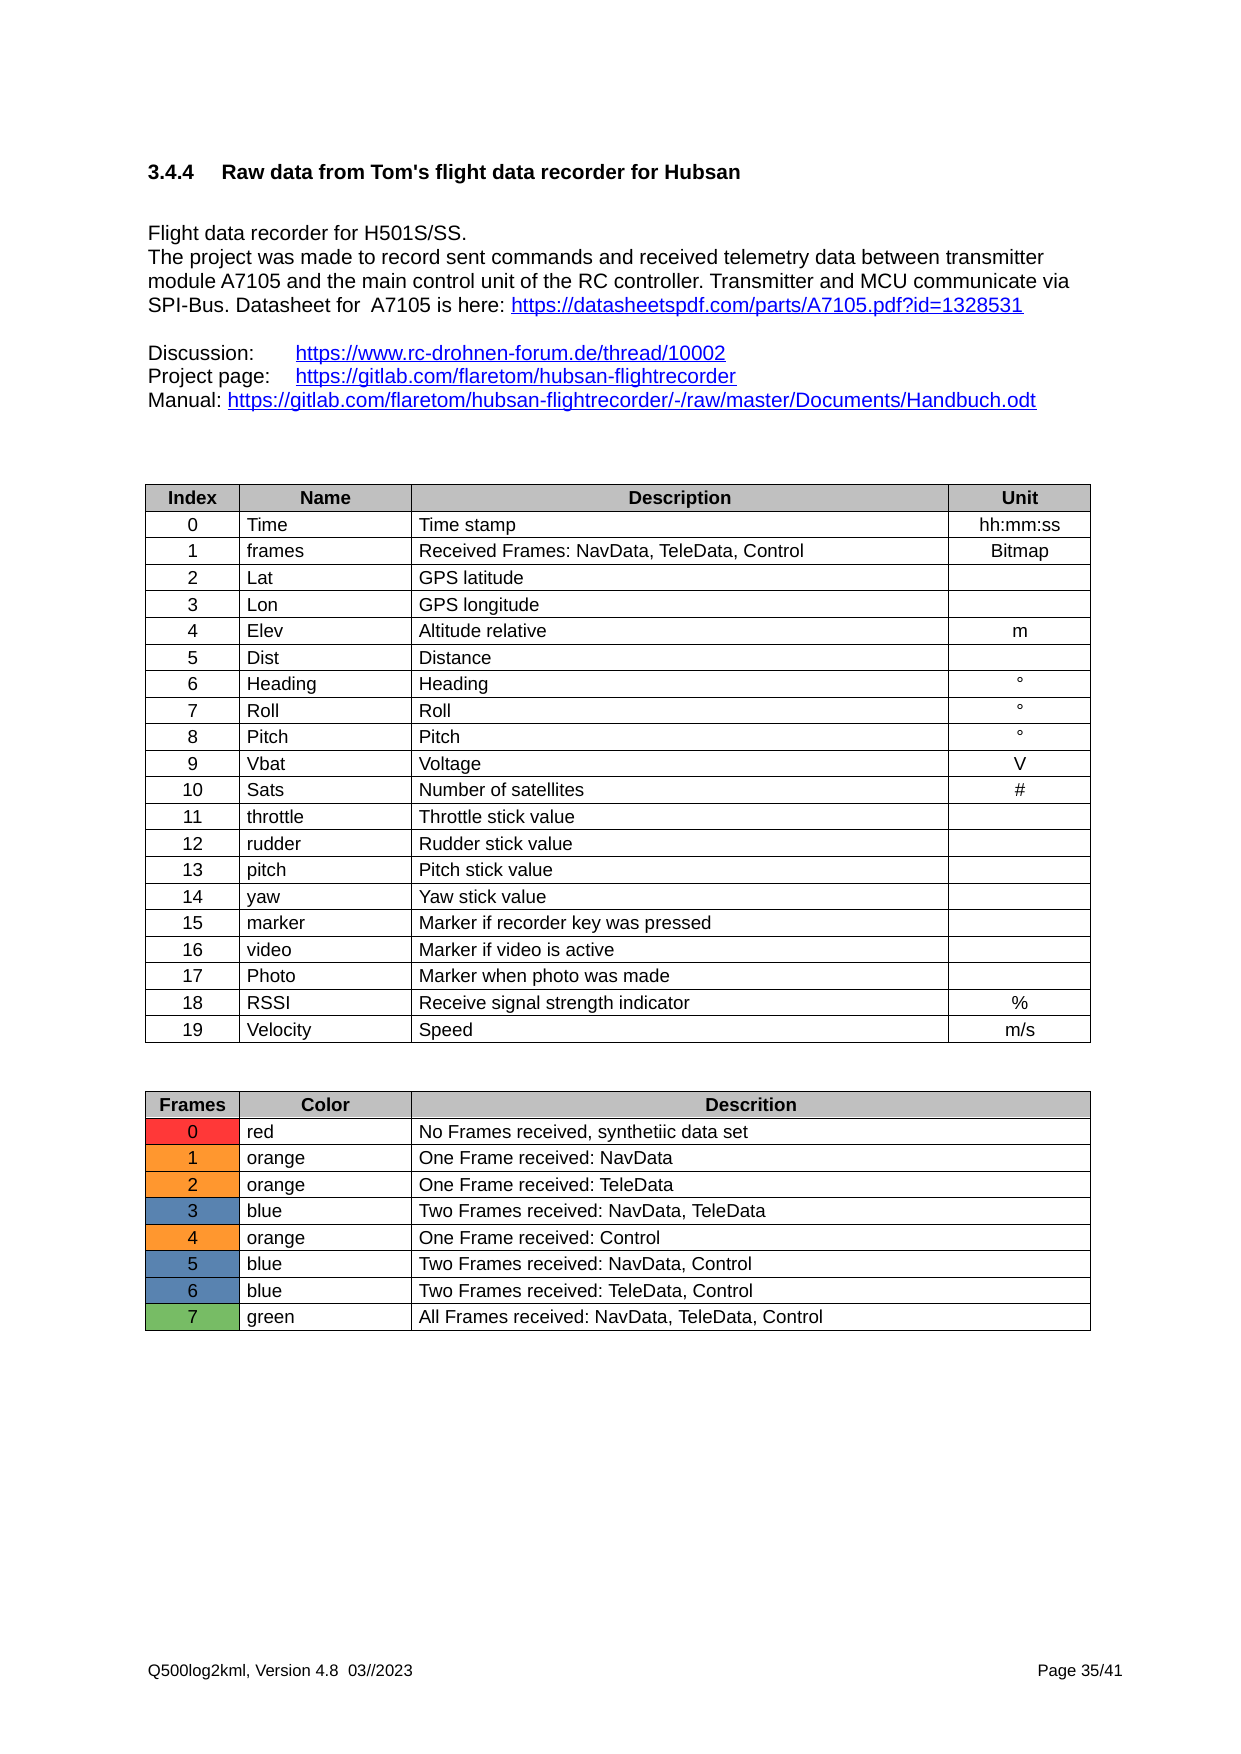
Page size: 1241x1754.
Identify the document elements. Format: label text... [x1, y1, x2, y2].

table_cell Pitch [240, 724, 411, 750]
table_cell 9 [146, 751, 239, 776]
table_cell Heading [240, 671, 411, 697]
table_cell [949, 884, 1090, 909]
table_cell [949, 857, 1090, 882]
table_cell red [240, 1119, 411, 1144]
table_cell video [240, 937, 411, 962]
table_cell Velocity [240, 1016, 411, 1042]
table_cell Time [240, 512, 411, 537]
table_cell blue [240, 1251, 411, 1277]
table_cell 5 [146, 1251, 239, 1277]
table_cell One Frame received: TeleData [412, 1172, 1090, 1197]
table_cell Time stamp [412, 512, 948, 537]
table_cell Marker if recorder key was pressed [412, 910, 948, 936]
table_cell % [949, 990, 1090, 1015]
text Project page: https://gitlab.com/flaretom/hubsan-flightrecorder [148, 364, 1093, 388]
table_cell 0 [146, 1119, 239, 1144]
table_cell ° [949, 724, 1090, 750]
table_header Color [240, 1092, 411, 1117]
text Flight data recorder for H501S/SS. [148, 221, 1093, 244]
table_cell # [949, 777, 1090, 803]
table_cell 10 [146, 777, 239, 803]
table_cell Two Frames received: NavData, Control [412, 1251, 1090, 1277]
table_cell Elev [240, 618, 411, 643]
table_cell yaw [240, 884, 411, 909]
table_cell 14 [146, 884, 239, 909]
table_header Index [146, 485, 239, 511]
table_cell Heading [412, 671, 948, 697]
table_cell Sats [240, 777, 411, 803]
table_cell m [949, 618, 1090, 643]
table_cell [949, 830, 1090, 856]
table_cell Roll [240, 698, 411, 723]
table_cell Yaw stick value [412, 884, 948, 909]
table_cell Received Frames: NavData, TeleData, Control [412, 538, 948, 564]
table_cell One Frame received: NavData [412, 1145, 1090, 1171]
table_cell 13 [146, 857, 239, 882]
table_cell [949, 910, 1090, 936]
table_cell 6 [146, 1278, 239, 1303]
table_cell Lat [240, 565, 411, 590]
table_cell Pitch [412, 724, 948, 750]
table_cell pitch [240, 857, 411, 882]
table_cell ° [949, 671, 1090, 697]
table_cell [949, 591, 1090, 617]
table_cell Distance [412, 645, 948, 670]
table_cell marker [240, 910, 411, 936]
table_cell frames [240, 538, 411, 564]
table_cell 2 [146, 565, 239, 590]
table_cell [949, 645, 1090, 670]
table_cell 7 [146, 1304, 239, 1330]
table_cell [949, 937, 1090, 962]
table_cell 17 [146, 963, 239, 989]
table_cell Vbat [240, 751, 411, 776]
table_cell 3 [146, 1198, 239, 1224]
table_cell Rudder stick value [412, 830, 948, 856]
table_cell 2 [146, 1172, 239, 1197]
subtitle Raw data from Tom's flight data recorder for Hubsan [148, 160, 1093, 184]
table_cell 4 [146, 1225, 239, 1250]
table_cell 5 [146, 645, 239, 670]
table_cell RSSI [240, 990, 411, 1015]
table_cell 1 [146, 538, 239, 564]
table_header Frames [146, 1092, 239, 1117]
table_cell 7 [146, 698, 239, 723]
table_cell Dist [240, 645, 411, 670]
table_cell orange [240, 1172, 411, 1197]
table_cell Speed [412, 1016, 948, 1042]
table_cell Two Frames received: TeleData, Control [412, 1278, 1090, 1303]
table_cell 16 [146, 937, 239, 962]
table_cell All Frames received: NavData, TeleData, Control [412, 1304, 1090, 1330]
table_cell GPS latitude [412, 565, 948, 590]
table_cell Number of satellites [412, 777, 948, 803]
table_cell Marker when photo was made [412, 963, 948, 989]
table_cell orange [240, 1225, 411, 1250]
table_header Name [240, 485, 411, 511]
table_cell 6 [146, 671, 239, 697]
table_cell GPS longitude [412, 591, 948, 617]
table_header Description [412, 485, 948, 511]
table_cell [949, 804, 1090, 829]
table_cell blue [240, 1198, 411, 1224]
text Discussion: https://www.rc-drohnen-forum.de/thread/10002 [148, 340, 1093, 364]
table_cell hh:mm:ss [949, 512, 1090, 537]
table_cell Receive signal strength indicator [412, 990, 948, 1015]
table_cell Lon [240, 591, 411, 617]
table_cell 15 [146, 910, 239, 936]
table_cell No Frames received, synthetiic data set [412, 1119, 1090, 1144]
table_cell orange [240, 1145, 411, 1171]
table_cell Roll [412, 698, 948, 723]
table_cell 8 [146, 724, 239, 750]
table_cell One Frame received: Control [412, 1225, 1090, 1250]
table_cell 18 [146, 990, 239, 1015]
table_cell Throttle stick value [412, 804, 948, 829]
table_cell rudder [240, 830, 411, 856]
table_cell Voltage [412, 751, 948, 776]
table_cell Two Frames received: NavData, TeleData [412, 1198, 1090, 1224]
table_cell green [240, 1304, 411, 1330]
table_cell Bitmap [949, 538, 1090, 564]
table_cell ° [949, 698, 1090, 723]
table_header Unit [949, 485, 1090, 511]
table_cell 1 [146, 1145, 239, 1171]
table_cell V [949, 751, 1090, 776]
table_cell Altitude relative [412, 618, 948, 643]
table_cell [949, 565, 1090, 590]
text The project was made to record sent commands and received telemetry data between transmitter module A7105 and the main control unit of the RC controller. Transmitter and MCU communicate via SPI-Bus. Datasheet for A7105 is here: https://datasheetspdf.com/parts/A7105.pdf?id=1328531 [148, 244, 1093, 316]
table_cell 3 [146, 591, 239, 617]
table_cell blue [240, 1278, 411, 1303]
table_cell throttle [240, 804, 411, 829]
table_cell 12 [146, 830, 239, 856]
table_header Descrition [412, 1092, 1090, 1117]
table_cell Marker if video is active [412, 937, 948, 962]
table_cell 19 [146, 1016, 239, 1042]
text Manual: https://gitlab.com/flaretom/hubsan-flightrecorder/-/raw/master/Documents/Handbuch.odt [148, 388, 1093, 412]
table_cell Pitch stick value [412, 857, 948, 882]
table_cell Photo [240, 963, 411, 989]
table_cell 0 [146, 512, 239, 537]
table_cell [949, 963, 1090, 989]
table_cell 11 [146, 804, 239, 829]
table_cell m/s [949, 1016, 1090, 1042]
table_cell 4 [146, 618, 239, 643]
